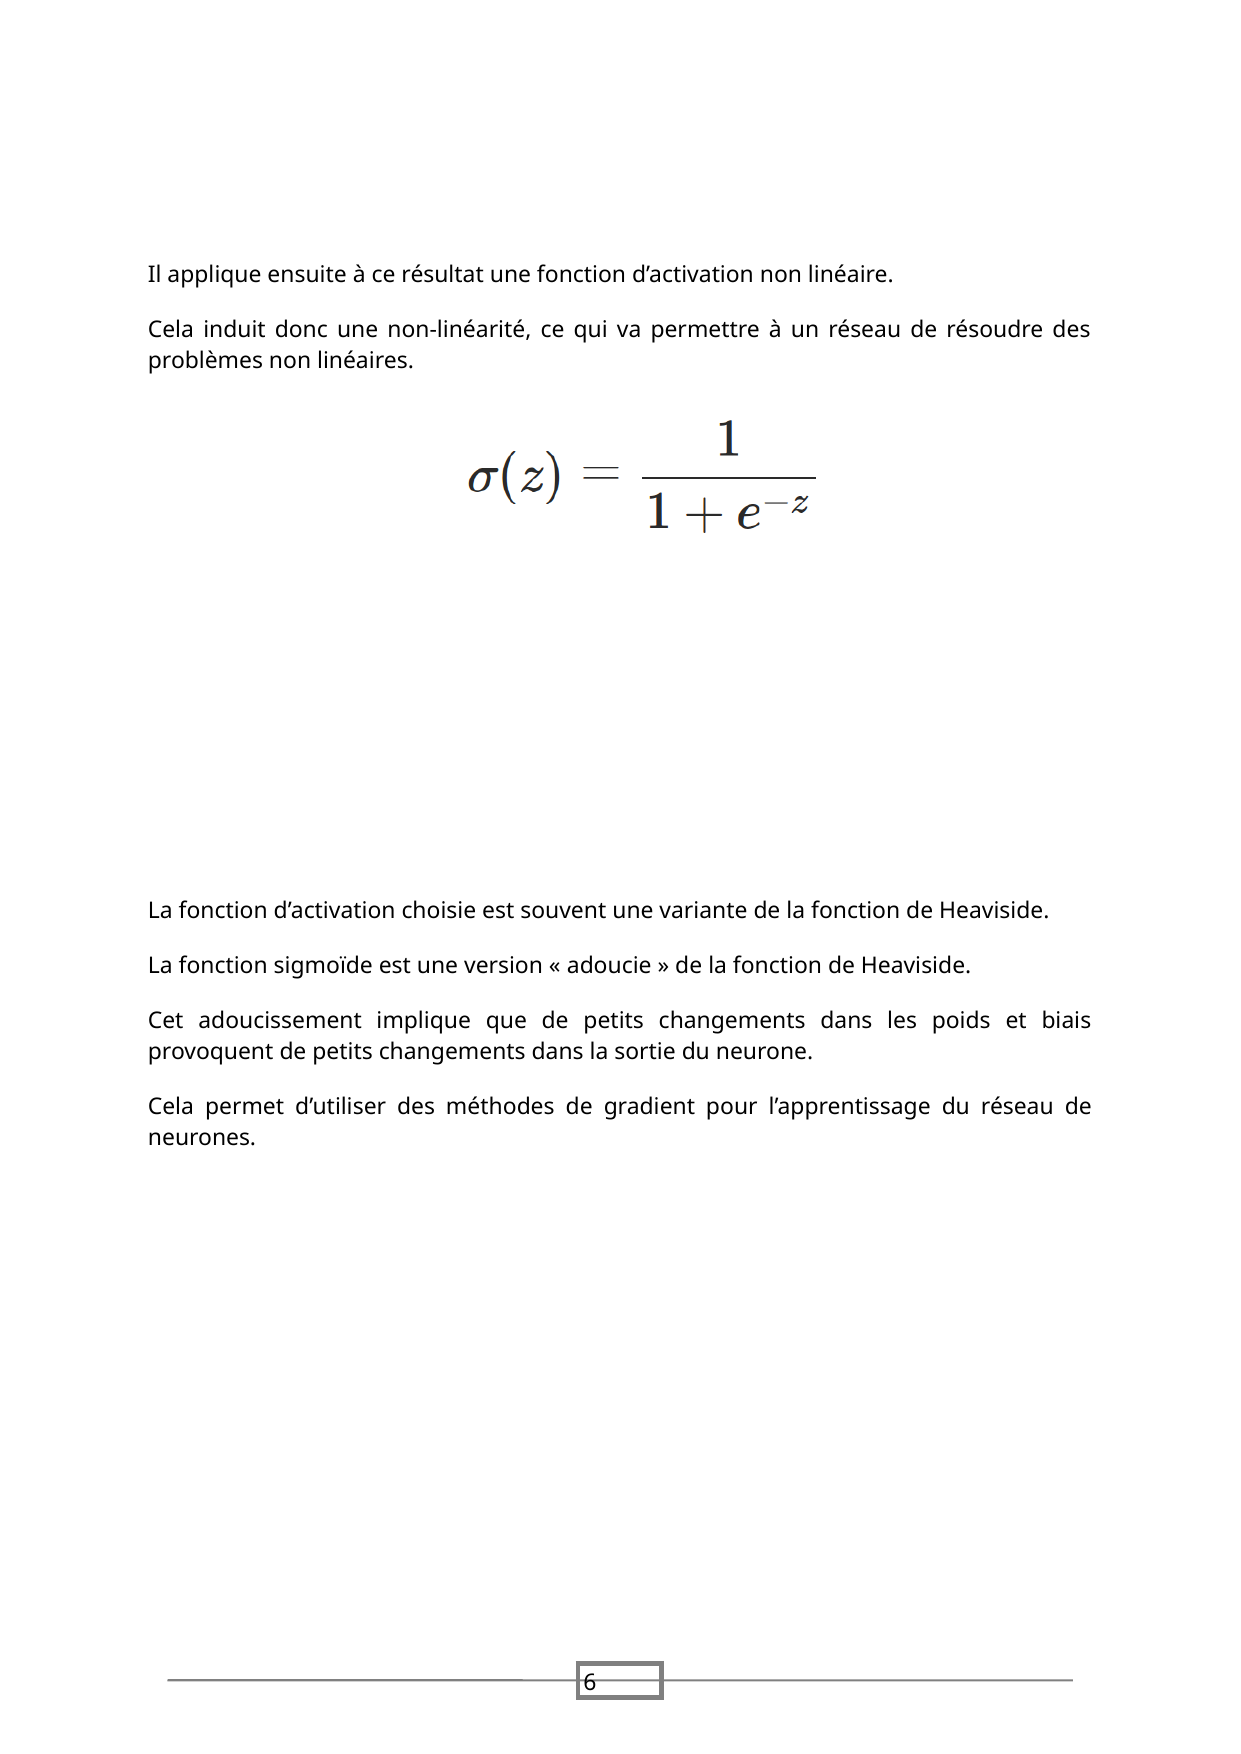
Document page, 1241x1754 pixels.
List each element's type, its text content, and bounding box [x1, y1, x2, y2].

subtitle Il applique ensuite à ce résultat une fonction d’activation non linéaire. [148, 258, 1093, 289]
subtitle La fonction sigmoïde est une version « adoucie » de la fonction de Heaviside. [148, 949, 1093, 980]
subtitle Cet adoucissement implique que de petits changements dans les poids et biais provoquent de petits changements dans la sortie du neurone. [148, 1004, 1093, 1066]
subtitle Cela permet d’utiliser des méthodes de gradient pour l’apprentissage du réseau de neurones. [148, 1090, 1093, 1153]
picture [457, 409, 824, 549]
subtitle Cela induit donc une non-linéarité, ce qui va permettre à un réseau de résoudre des problèmes non linéaires. [148, 313, 1093, 375]
subtitle La fonction d’activation choisie est souvent une variante de la fonction de Heaviside. [148, 894, 1093, 925]
